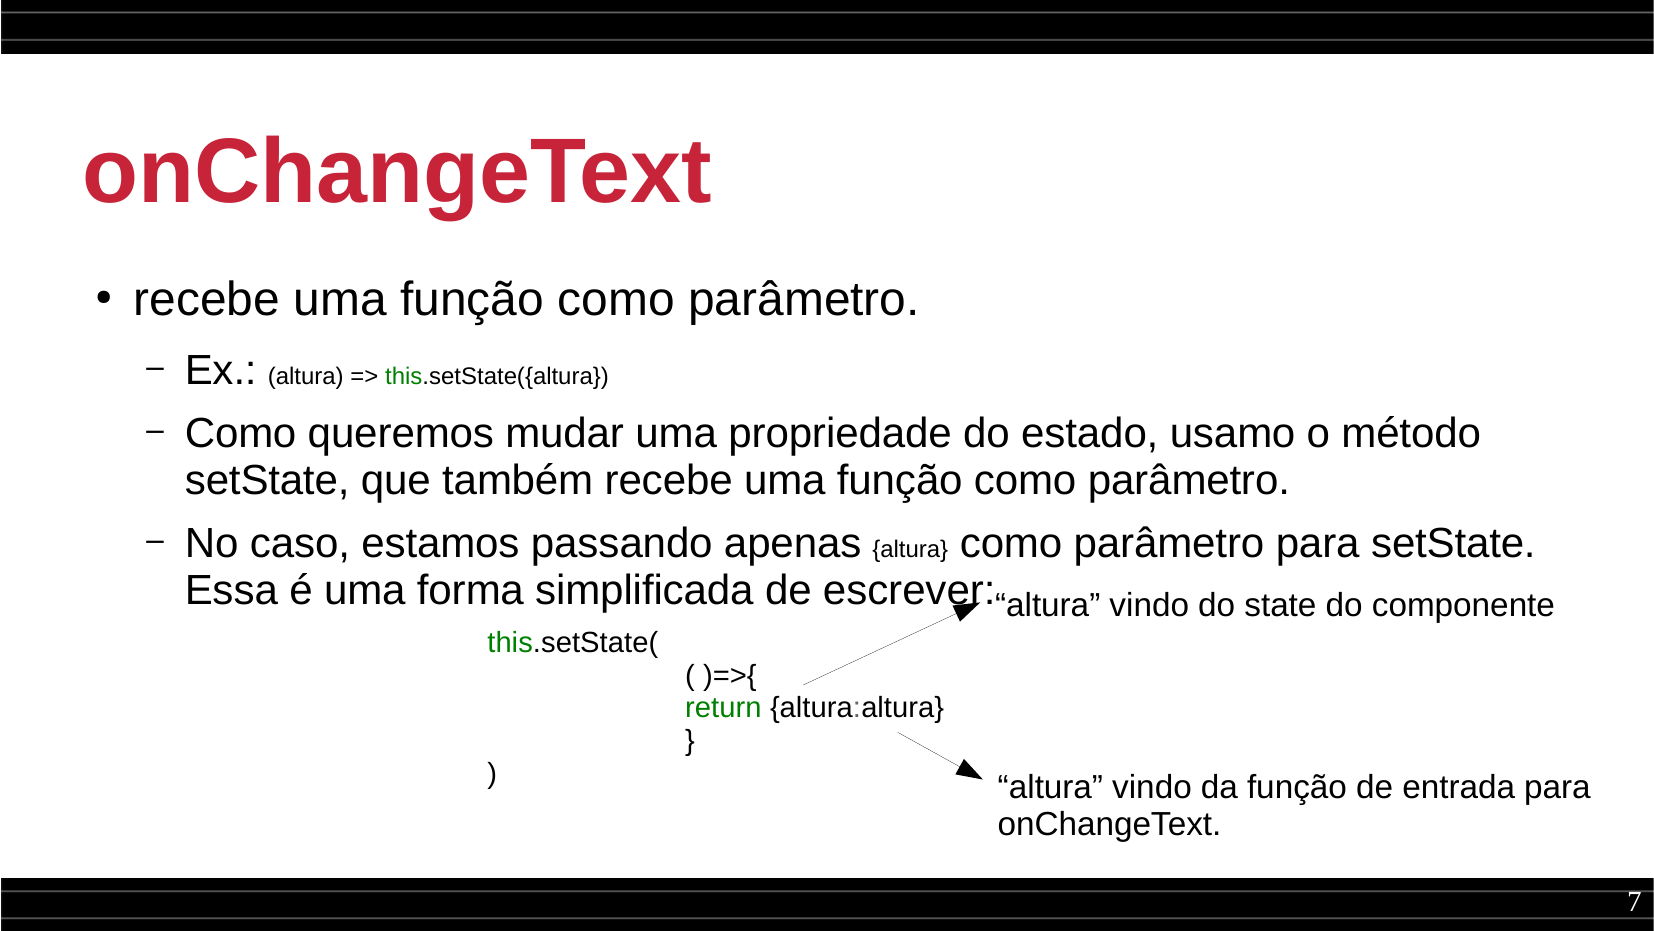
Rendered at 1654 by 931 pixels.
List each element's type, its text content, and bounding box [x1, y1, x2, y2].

picture [1, 878, 1654, 931]
title onChangeText [82, 92, 1571, 249]
picture [1, 0, 1654, 54]
text_box “altura” vindo da função de entrada para onChangeText. [982, 761, 1607, 851]
list recebe uma função como parâmetro. Ex.: (altura) => this.setState({altura}) Como queremos mudar uma propriedade do estado, usamo o método setState, que também recebe uma função como parâmetro. No caso, estamos passando apenas {altura} como parâmetro para setState. Essa é uma forma simplificada de escrever: [82, 271, 1571, 615]
text_box “altura” vindo do state do componente [980, 578, 1571, 631]
text_box this.setState( ( )=>{ return {altura:altura} } ) [472, 618, 1052, 798]
